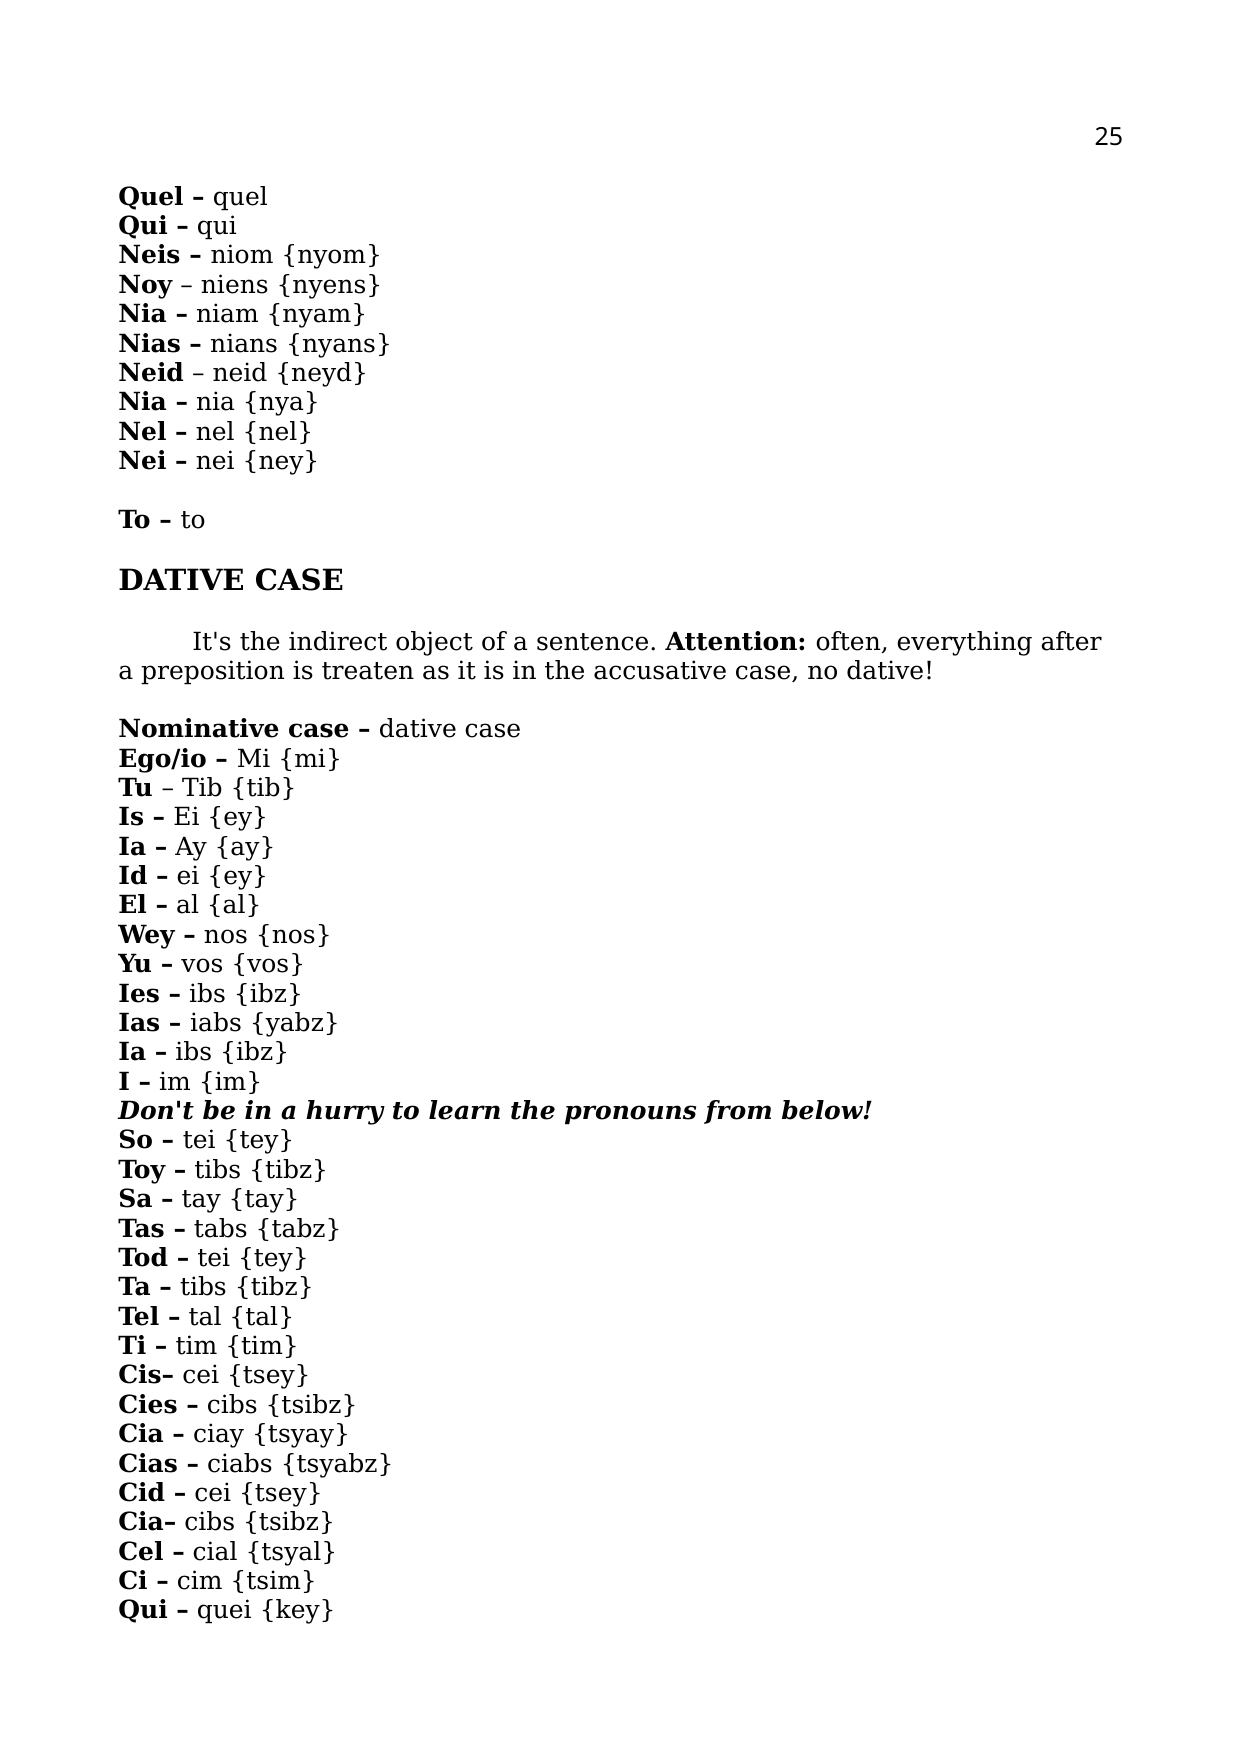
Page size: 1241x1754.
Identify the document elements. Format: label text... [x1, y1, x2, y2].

text Cies – cibs {tsibz} [118, 1390, 1123, 1419]
text Nia – nia {nya} [118, 387, 1123, 417]
text Cia– cibs {tsibz} [118, 1507, 1123, 1537]
text Nei – nei {ney} [118, 446, 1123, 475]
subtitle DATIVE CASE [118, 563, 1123, 597]
text Sa – tay {tay} [118, 1184, 1123, 1214]
text Cid – cei {tsey} [118, 1478, 1123, 1507]
text Ego/io – Mi {mi} [118, 744, 1123, 773]
text To – to [118, 504, 1123, 534]
text Is – Ei {ey} [118, 802, 1123, 832]
text Ias – iabs {yabz} [118, 1008, 1123, 1037]
text Ta – tibs {tibz} [118, 1272, 1123, 1302]
text Tod – tei {tey} [118, 1243, 1123, 1272]
text Nominative case – dative case [118, 714, 1123, 744]
text Qui – qui [118, 211, 1123, 240]
text Tel – tal {tal} [118, 1302, 1123, 1331]
text Tas – tabs {tabz} [118, 1214, 1123, 1243]
text Id – ei {ey} [118, 861, 1123, 891]
text Ies – ibs {ibz} [118, 979, 1123, 1008]
text El – al {al} [118, 891, 1123, 920]
text Nia – niam {nyam} [118, 299, 1123, 328]
text So – tei {tey} [118, 1126, 1123, 1155]
text Neid – neid {neyd} [118, 358, 1123, 387]
text It's the indirect object of a sentence. Attention: often, everything after a preposition is treaten as it is in the accusative case, no dative! [118, 627, 1123, 685]
text Nel – nel {nel} [118, 417, 1123, 446]
text Don't be in a hurry to learn the pronouns from below! [118, 1096, 1123, 1126]
text Noy – niens {nyens} [118, 270, 1123, 299]
text I – im {im} [118, 1067, 1123, 1096]
text Cias – ciabs {tsyabz} [118, 1449, 1123, 1478]
text Cel – cial {tsyal} [118, 1537, 1123, 1566]
text Cia – ciay {tsyay} [118, 1419, 1123, 1449]
text Qui – quei {key} [118, 1596, 1123, 1625]
text Yu – vos {vos} [118, 949, 1123, 979]
text Tu – Tib {tib} [118, 773, 1123, 802]
text Quel – quel [118, 182, 1123, 211]
text Ia – Ay {ay} [118, 832, 1123, 861]
text Toy – tibs {tibz} [118, 1155, 1123, 1184]
text Neis – niom {nyom} [118, 240, 1123, 270]
text Cis– cei {tsey} [118, 1361, 1123, 1390]
text Nias – nians {nyans} [118, 328, 1123, 358]
text Ti – tim {tim} [118, 1331, 1123, 1361]
text Wey – nos {nos} [118, 920, 1123, 949]
text Ia – ibs {ibz} [118, 1037, 1123, 1067]
text Ci – cim {tsim} [118, 1566, 1123, 1596]
